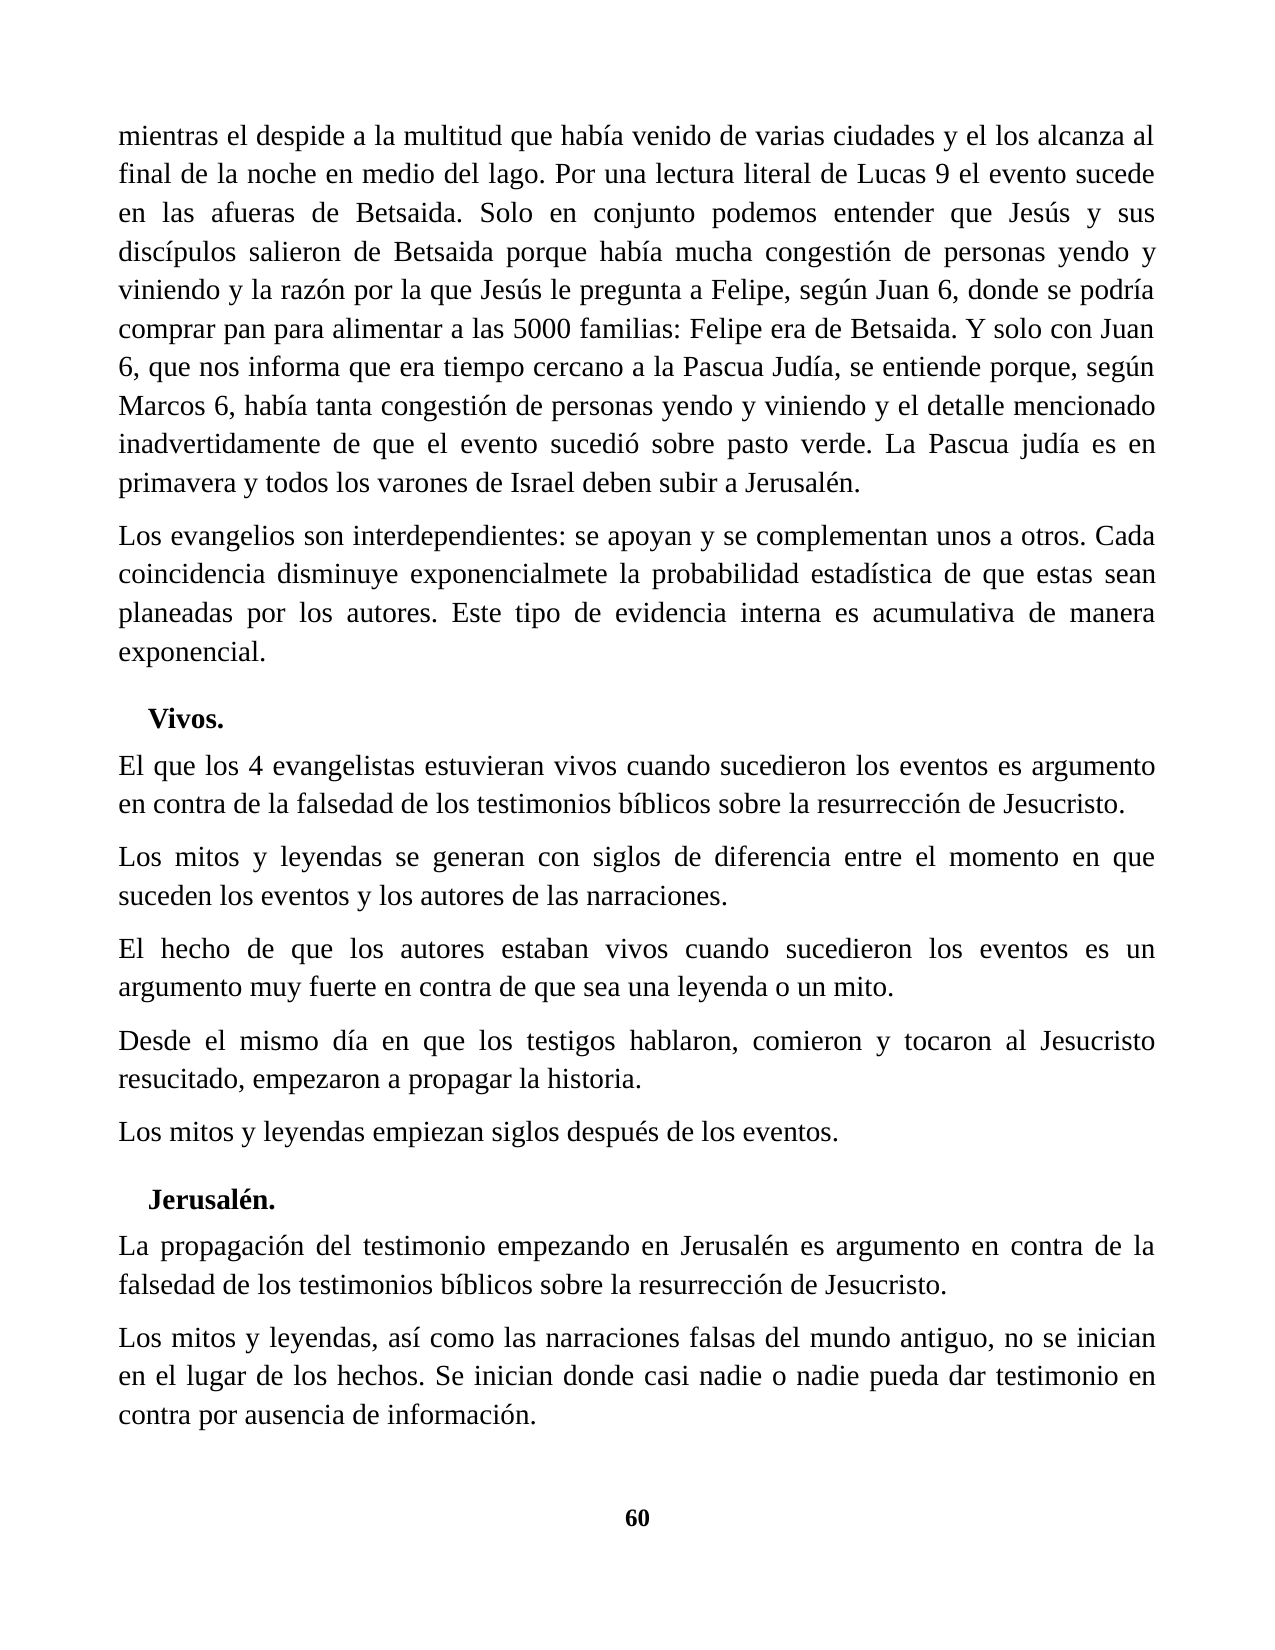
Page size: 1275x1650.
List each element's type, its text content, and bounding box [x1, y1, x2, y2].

text mientras el despide a la multitud que había venido de varias ciudades y el los alcanza al final de la noche en medio del lago. Por una lectura literal de Lucas 9 el evento sucede en las afueras de Betsaida. Solo en conjunto podemos entender que Jesús y sus discípulos salieron de Betsaida porque había mucha congestión de personas yendo y viniendo y la razón por la que Jesús le pregunta a Felipe, según Juan 6, donde se podría comprar pan para alimentar a las 5000 familias: Felipe era de Betsaida. Y solo con Juan 6, que nos informa que era tiempo cercano a la Pascua Judía, se entiende porque, según Marcos 6, había tanta congestión de personas yendo y viniendo y el detalle mencionado inadvertidamente de que el evento sucedió sobre pasto verde. La Pascua judía es en primavera y todos los varones de Israel deben subir a Jerusalén. [118, 118, 1157, 498]
subtitle Vivos. [148, 701, 1157, 735]
text Desde el mismo día en que los testigos hablaron, comieron y tocaron al Jesucristo resucitado, empezaron a propagar la historia. [118, 1023, 1157, 1095]
text Los mitos y leyendas se generan con siglos de diferencia entre el momento en que suceden los eventos y los autores de las narraciones. [118, 839, 1157, 911]
text Los mitos y leyendas, así como las narraciones falsas del mundo antiguo, no se inician en el lugar de los hechos. Se inician donde casi nadie o nadie pueda dar testimonio en contra por ausencia de información. [118, 1320, 1157, 1431]
subtitle Jerusalén. [148, 1182, 1157, 1216]
text El hecho de que los autores estaban vivos cuando sucedieron los eventos es un argumento muy fuerte en contra de que sea una leyenda o un mito. [118, 931, 1157, 1003]
text Los evangelios son interdependientes: se apoyan y se complementan unos a otros. Cada coincidencia disminuye exponencialmete la probabilidad estadística de que estas sean planeadas por los autores. Este tipo de evidencia interna es acumulativa de manera exponencial. [118, 518, 1157, 667]
text El que los 4 evangelistas estuvieran vivos cuando sucedieron los eventos es argumento en contra de la falsedad de los testimonios bíblicos sobre la resurrección de Jesucristo. [118, 748, 1157, 820]
text La propagación del testimonio empezando en Jerusalén es argumento en contra de la falsedad de los testimonios bíblicos sobre la resurrección de Jesucristo. [118, 1228, 1157, 1300]
text Los mitos y leyendas empiezan siglos después de los eventos. [118, 1114, 1157, 1148]
